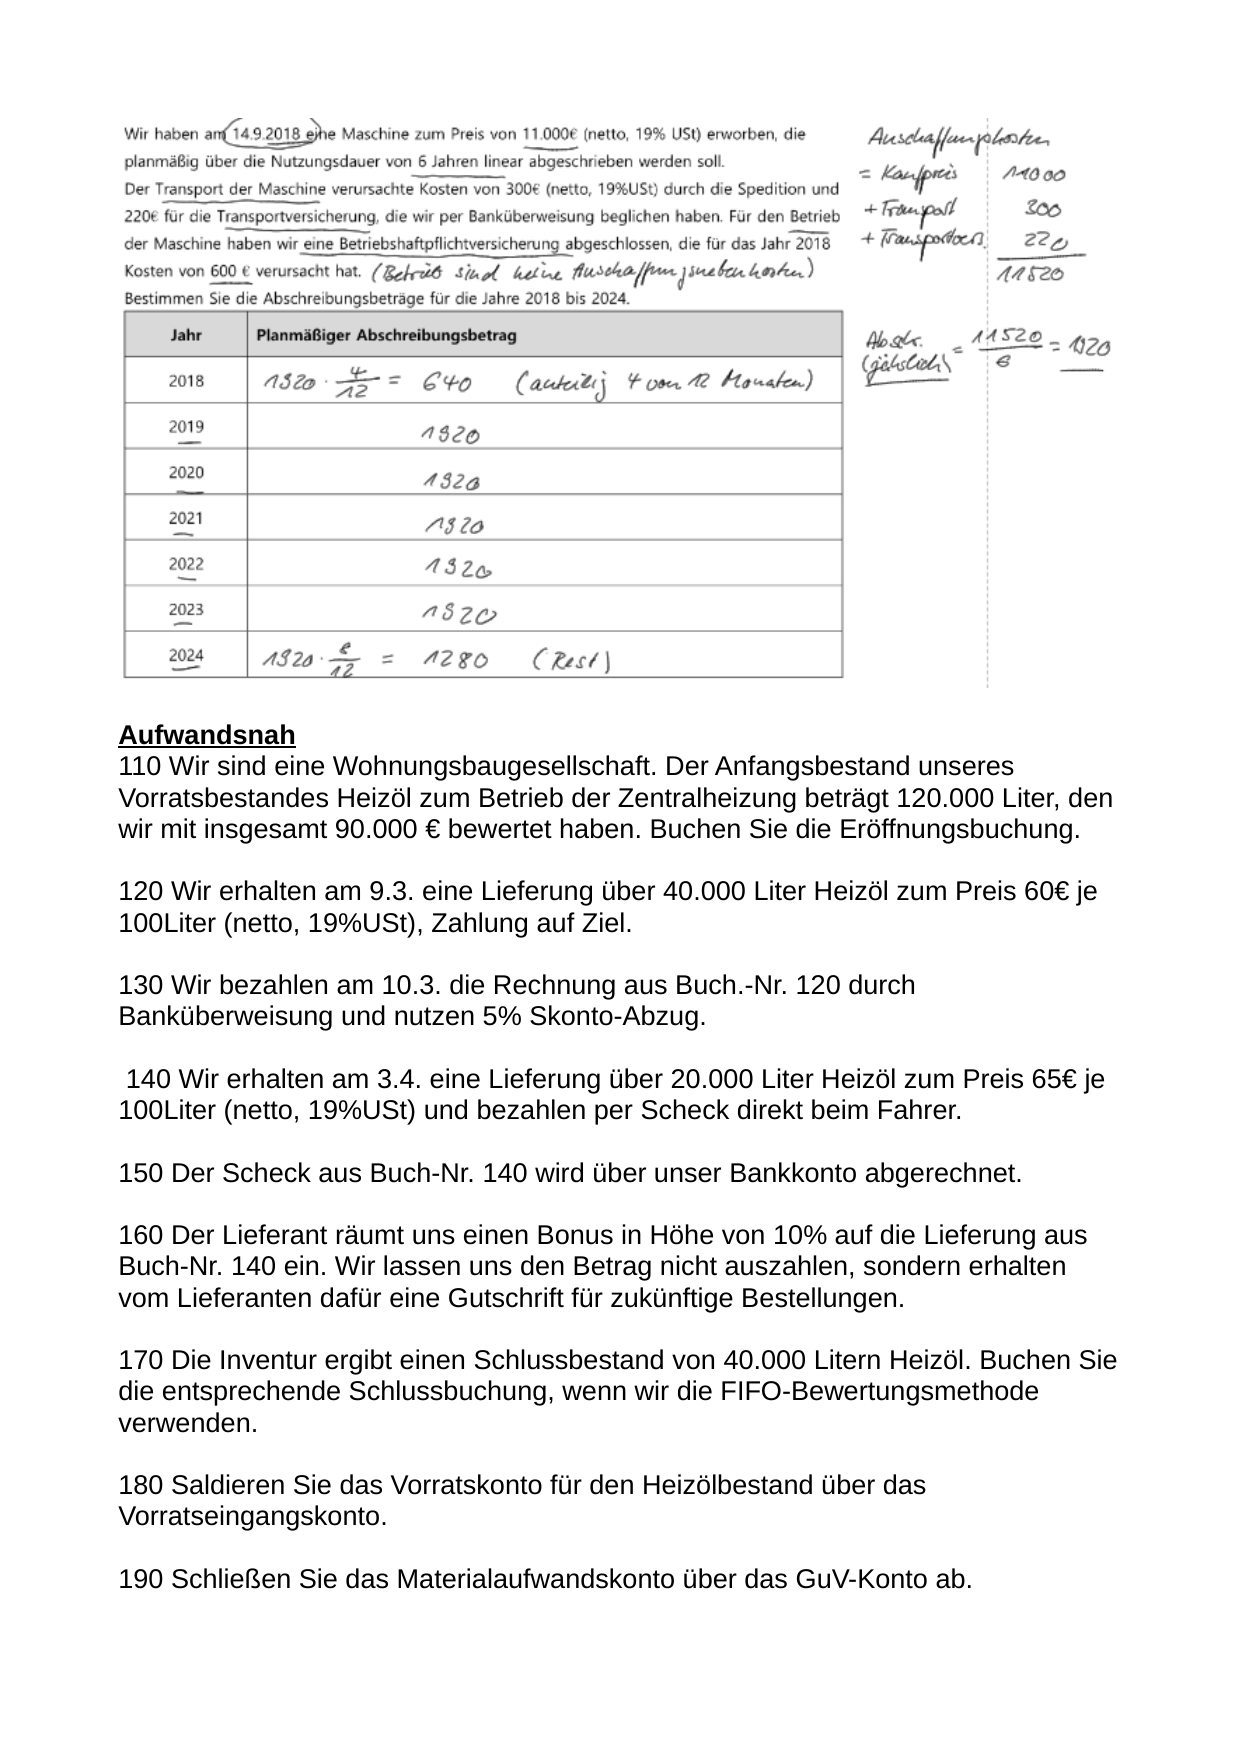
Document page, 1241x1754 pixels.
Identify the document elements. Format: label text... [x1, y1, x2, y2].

picture [118, 118, 1123, 688]
text 140 Wir erhalten am 3.4. eine Lieferung über 20.000 Liter Heizöl zum Preis 65€ je 100Liter (netto, 19%USt) und bezahlen per Scheck direkt beim Fahrer. [118, 1063, 1122, 1125]
text 180 Saldieren Sie das Vorratskonto für den Heizölbestand über das Vorratseingangskonto. [118, 1469, 1122, 1532]
text 190 Schließen Sie das Materialaufwandskonto über das GuV-Konto ab. [118, 1563, 1122, 1594]
text Aufwandsnah [118, 719, 1122, 750]
text 160 Der Lieferant räumt uns einen Bonus in Höhe von 10% auf die Lieferung aus Buch-Nr. 140 ein. Wir lassen uns den Betrag nicht auszahlen, sondern erhalten vom Lieferanten dafür eine Gutschrift für zukünftige Bestellungen. [118, 1219, 1122, 1313]
text 120 Wir erhalten am 9.3. eine Lieferung über 40.000 Liter Heizöl zum Preis 60€ je 100Liter (netto, 19%USt), Zahlung auf Ziel. [118, 875, 1122, 938]
text 170 Die Inventur ergibt einen Schlussbestand von 40.000 Litern Heizöl. Buchen Sie die entsprechende Schlussbuchung, wenn wir die FIFO-Bewertungsmethode verwenden. [118, 1344, 1122, 1438]
text 150 Der Scheck aus Buch-Nr. 140 wird über unser Bankkonto abgerechnet. [118, 1157, 1122, 1188]
text 110 Wir sind eine Wohnungsbaugesellschaft. Der Anfangsbestand unseres Vorratsbestandes Heizöl zum Betrieb der Zentralheizung beträgt 120.000 Liter, den wir mit insgesamt 90.000 € bewertet haben. Buchen Sie die Eröffnungsbuchung. [118, 750, 1122, 844]
text 130 Wir bezahlen am 10.3. die Rechnung aus Buch.-Nr. 120 durch Banküberweisung und nutzen 5% Skonto-Abzug. [118, 969, 1122, 1032]
